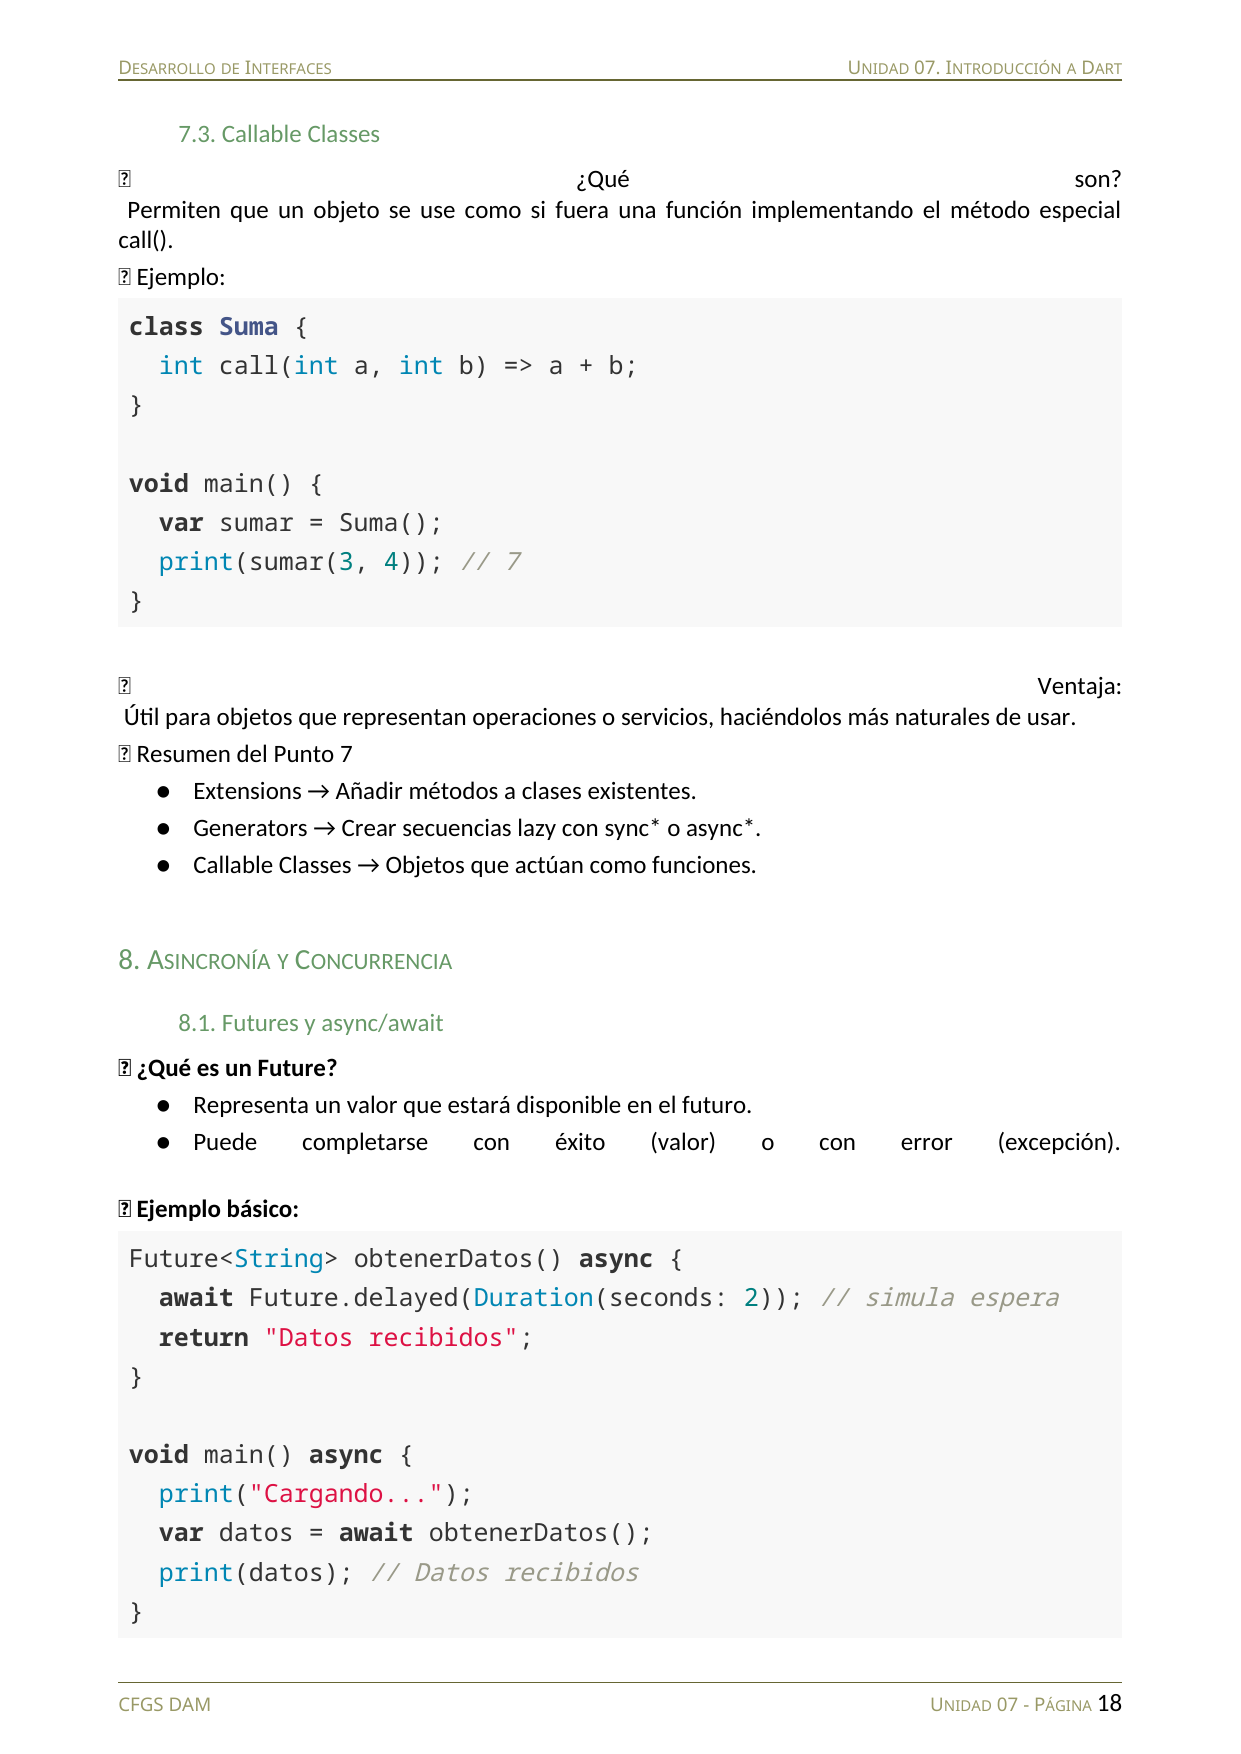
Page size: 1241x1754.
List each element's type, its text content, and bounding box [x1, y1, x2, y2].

list Callable Classes → Objetos que actúan como funciones. [156, 849, 1122, 879]
text 📌 Ejemplo: [118, 261, 1122, 292]
subtitle 8. Asincronía y Concurrencia [118, 941, 1122, 977]
subtitle 8.1. Futures y async/await [178, 1007, 1122, 1037]
list Extensions → Añadir métodos a clases existentes. [156, 775, 1122, 805]
subtitle 7.3. Callable Classes [178, 118, 1122, 148]
list Representa un valor que estará disponible en el futuro. [156, 1089, 1122, 1119]
text 📖 Resumen del Punto 7 [118, 738, 1122, 768]
text 🔷 ¿Qué es un Future? [118, 1052, 1122, 1083]
table_header class Suma { int call(int a, int b) => a + b; } void main() { var sumar = Suma(); print(sumar(3, 4)); // 7 } [118, 298, 1122, 627]
table_header Future<String> obtenerDatos() async { await Future.delayed(Duration(seconds: 2)); // simula espera return "Datos recibidos"; } void main() async { print("Cargando..."); var datos = await obtenerDatos(); print(datos); // Datos recibidos } [118, 1231, 1122, 1638]
text 📌 Ejemplo básico: [118, 1193, 1122, 1224]
list Puede completarse con éxito (valor) o con error (excepción). [156, 1126, 1122, 1187]
text 🔷 ¿Qué son? Permiten que un objeto se use como si fuera una función implementando el método especial call(). [118, 163, 1122, 255]
text 💡 Ventaja: Útil para objetos que representan operaciones o servicios, haciéndolos más naturales de usar. [118, 670, 1122, 731]
list Generators → Crear secuencias lazy con sync* o async*. [156, 812, 1122, 842]
